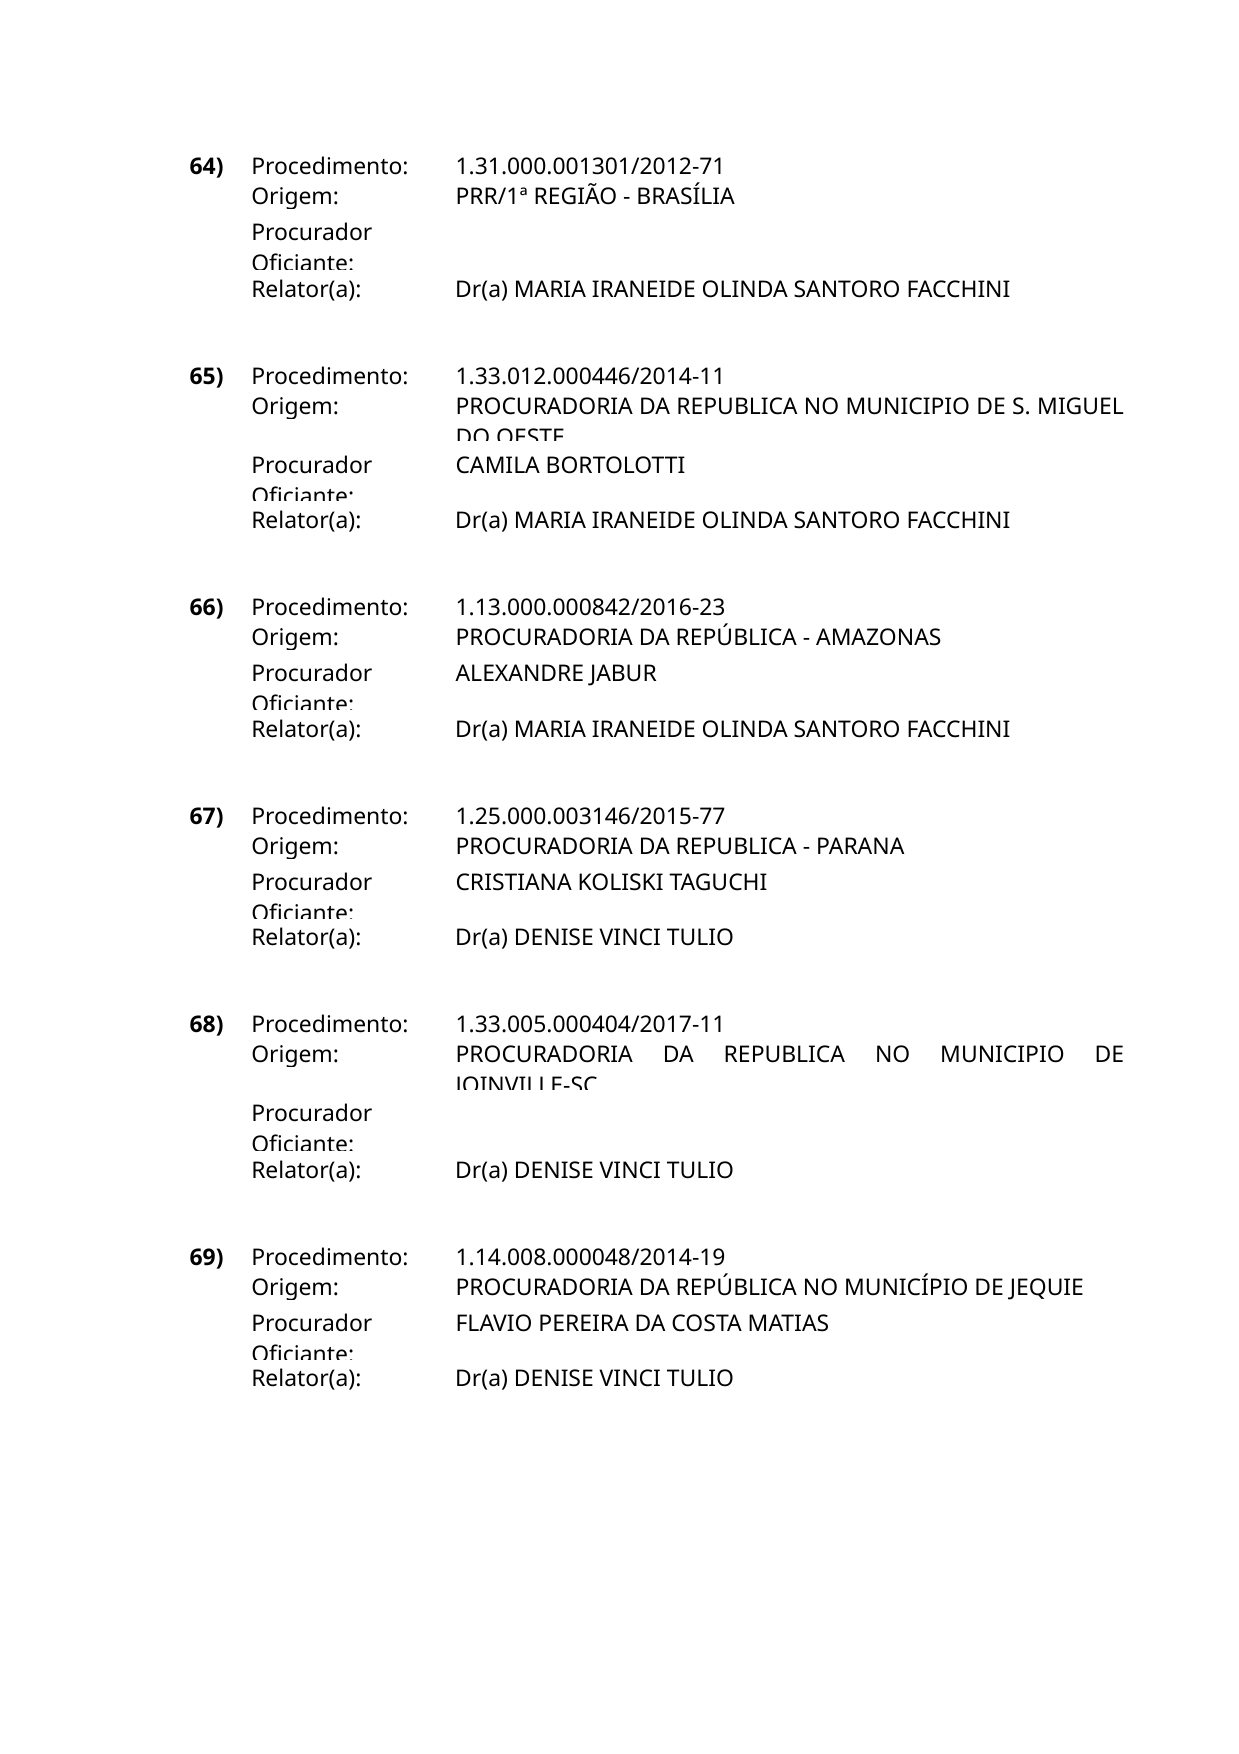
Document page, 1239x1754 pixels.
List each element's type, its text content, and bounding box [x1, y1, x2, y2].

table_cell [0, 1038, 189, 1067]
table_cell [1125, 1241, 1239, 1269]
table_cell [251, 419, 455, 441]
table_cell [455, 1184, 1124, 1241]
table_header Relator(a): [251, 713, 455, 741]
table_cell [189, 657, 251, 708]
table_cell [1125, 743, 1239, 799]
table_cell [189, 743, 251, 799]
table_cell [1125, 1184, 1239, 1241]
table_cell [455, 534, 1124, 591]
table_cell [1125, 273, 1239, 303]
table_cell [0, 1097, 189, 1151]
table_cell PROCURADORIA DA REPÚBLICA - AMAZONAS [455, 621, 1124, 649]
table_cell Procurador Oficiante: [251, 1307, 455, 1359]
table_cell [1125, 209, 1239, 216]
table_cell CRISTIANA KOLISKI TAGUCHI [455, 866, 1124, 917]
table_cell [1125, 951, 1239, 1008]
table_cell [0, 1008, 189, 1037]
table_cell [189, 303, 251, 360]
table_cell Procurador Oficiante: [251, 449, 455, 501]
table_cell [0, 858, 189, 866]
table_cell [1125, 1362, 1239, 1392]
table_cell [189, 621, 251, 649]
table_cell [0, 621, 189, 649]
table_cell [0, 951, 189, 1008]
table_header Dr(a) MARIA IRANEIDE OLINDA SANTORO FACCHINI [455, 504, 1122, 533]
table_cell Procurador Oficiante: [251, 657, 455, 709]
table_cell [0, 209, 189, 216]
table_cell [0, 591, 189, 619]
table_cell [189, 449, 251, 499]
table_cell [0, 800, 189, 828]
table_cell [189, 180, 251, 208]
table_header Dr(a) DENISE VINCI TULIO [455, 1154, 1122, 1182]
table_header [251, 0, 455, 150]
table_cell Origem: [251, 1271, 455, 1299]
table_cell [251, 858, 455, 866]
table_cell [251, 1067, 455, 1089]
table_cell Procedimento: [251, 1008, 455, 1037]
table_cell Origem: [251, 390, 455, 418]
table_cell [1125, 713, 1239, 743]
table_cell [189, 858, 251, 866]
table_cell PRR/1ª REGIÃO - BRASÍLIA [455, 180, 1124, 208]
table_cell 67) [189, 800, 251, 828]
table_cell [1125, 216, 1239, 270]
table_cell [251, 1089, 455, 1097]
table_cell [189, 1067, 251, 1089]
table_cell [1125, 800, 1239, 828]
table_cell [0, 360, 189, 388]
table_cell CAMILA BORTOLOTTI [455, 449, 1124, 499]
table_cell 1.13.000.000842/2016-23 [455, 591, 1124, 619]
table_header Relator(a): [251, 1154, 455, 1182]
table_cell [1125, 390, 1239, 418]
table_cell [189, 713, 251, 743]
table_cell [251, 1184, 455, 1241]
table_cell [0, 866, 189, 917]
table_cell 1.25.000.003146/2015-77 [455, 800, 1124, 828]
table_cell [1125, 1307, 1239, 1358]
table_cell [189, 1299, 251, 1307]
table_cell [1125, 921, 1239, 951]
table_cell 65) [189, 360, 251, 388]
table_cell [1125, 830, 1239, 858]
table_header [1125, 0, 1239, 150]
table_cell [251, 209, 455, 216]
table_cell [1125, 1097, 1239, 1151]
table_cell [0, 650, 189, 657]
table_cell Origem: [251, 1038, 455, 1067]
table_header [455, 0, 1124, 150]
table_cell [0, 1067, 189, 1089]
table_cell [189, 1097, 251, 1151]
table_cell [1125, 1067, 1239, 1089]
table_cell [189, 1038, 251, 1067]
table_cell [1125, 621, 1239, 649]
table_cell [0, 743, 189, 799]
table_cell [455, 650, 1124, 657]
table_cell [189, 1184, 251, 1241]
table_cell [455, 1299, 1124, 1307]
table_header Dr(a) MARIA IRANEIDE OLINDA SANTORO FACCHINI [455, 273, 1122, 302]
table_cell [1125, 858, 1239, 866]
table_cell [189, 866, 251, 917]
table_cell [189, 921, 251, 951]
table_cell [455, 303, 1124, 360]
table_cell [189, 504, 251, 534]
table_cell [251, 1299, 455, 1307]
table_cell [1125, 449, 1239, 499]
table_cell [0, 419, 189, 441]
table_cell [189, 441, 251, 448]
table_cell Origem: [251, 621, 455, 649]
table_cell PROCURADORIA DA REPUBLICA - PARANA [455, 830, 1124, 858]
table_cell [455, 743, 1124, 799]
table_cell [0, 303, 189, 360]
table_cell [0, 1271, 189, 1299]
table_cell [0, 1299, 189, 1307]
table_cell [251, 303, 455, 360]
table_cell [0, 150, 189, 178]
table_cell [1125, 866, 1239, 917]
table_cell [1125, 1299, 1239, 1307]
table_cell 64) [189, 150, 251, 178]
table_cell [251, 534, 455, 591]
table_header Relator(a): [251, 921, 455, 950]
table_cell [189, 419, 251, 441]
table_cell [455, 951, 1124, 1008]
table_cell [0, 273, 189, 303]
table_cell [0, 830, 189, 858]
table_cell [455, 216, 1124, 270]
table_cell [0, 390, 189, 418]
table_cell [1125, 180, 1239, 208]
table_cell [1125, 1154, 1239, 1184]
table_cell Procedimento: [251, 1241, 455, 1269]
table_cell Procurador Oficiante: [251, 216, 455, 270]
table_cell [1125, 1271, 1239, 1299]
table_cell [189, 216, 251, 270]
table_cell [189, 650, 251, 657]
table_cell [189, 390, 251, 418]
table_cell [1125, 504, 1239, 534]
table_cell Procedimento: [251, 591, 455, 619]
table_header [189, 0, 251, 150]
table_header Dr(a) MARIA IRANEIDE OLINDA SANTORO FACCHINI [455, 713, 1122, 741]
table_cell [1125, 1038, 1239, 1067]
table_cell [1125, 650, 1239, 657]
table_cell Procurador Oficiante: [251, 1097, 455, 1151]
table_cell [0, 657, 189, 708]
table_cell FLAVIO PEREIRA DA COSTA MATIAS [455, 1307, 1124, 1358]
table_cell [0, 504, 189, 534]
table_cell [0, 441, 189, 448]
table_cell Procedimento: [251, 360, 455, 388]
table_cell [455, 1097, 1124, 1151]
table_cell [0, 180, 189, 208]
table_cell [0, 534, 189, 591]
table_cell [0, 1089, 189, 1097]
table_cell [455, 858, 1124, 866]
table_cell [0, 921, 189, 951]
table_header Relator(a): [251, 1362, 455, 1391]
table_cell [189, 1362, 251, 1392]
table_cell [189, 951, 251, 1008]
table_cell Origem: [251, 830, 455, 858]
table_cell [455, 1089, 1124, 1097]
table_cell Procurador Oficiante: [251, 866, 455, 918]
table_cell [251, 951, 455, 1008]
table_cell [189, 1089, 251, 1097]
table_header Relator(a): [251, 273, 455, 302]
table_cell [189, 1154, 251, 1184]
table_cell 1.31.000.001301/2012-71 [455, 150, 1124, 178]
table_cell PROCURADORIA DA REPUBLICA NO MUNICIPIO DE JOINVILLE-SC [455, 1038, 1124, 1089]
table_cell [1125, 657, 1239, 708]
table_cell [1125, 1089, 1239, 1097]
table_cell [455, 441, 1124, 448]
table_cell [0, 1154, 189, 1184]
table_cell [251, 650, 455, 657]
table_cell [0, 1307, 189, 1358]
table_cell [1125, 534, 1239, 591]
table_cell [1125, 360, 1239, 388]
table_cell [0, 713, 189, 743]
table_cell [1125, 419, 1239, 441]
table_cell [1125, 441, 1239, 448]
table_cell [189, 534, 251, 591]
table_cell Procedimento: [251, 800, 455, 828]
table_cell [1125, 150, 1239, 178]
table_cell 1.14.008.000048/2014-19 [455, 1241, 1124, 1269]
table_cell [189, 830, 251, 858]
table_cell [189, 1307, 251, 1358]
table_cell [1125, 591, 1239, 619]
table_cell [455, 209, 1124, 216]
table_cell [0, 1184, 189, 1241]
table_cell [0, 216, 189, 270]
table_cell Procedimento: [251, 150, 455, 178]
table_cell [189, 273, 251, 303]
table_cell [0, 1362, 189, 1392]
table_header [0, 0, 189, 150]
table_cell 69) [189, 1241, 251, 1269]
table_cell Origem: [251, 180, 455, 208]
table_cell PROCURADORIA DA REPUBLICA NO MUNICIPIO DE S. MIGUEL DO OESTE [455, 390, 1124, 441]
table_cell [0, 1241, 189, 1269]
table_cell PROCURADORIA DA REPÚBLICA NO MUNICÍPIO DE JEQUIE [455, 1271, 1124, 1299]
table_cell 66) [189, 591, 251, 619]
table_cell [189, 209, 251, 216]
table_cell [1125, 303, 1239, 360]
table_cell 1.33.012.000446/2014-11 [455, 360, 1124, 388]
table_cell [1125, 1008, 1239, 1037]
table_header Dr(a) DENISE VINCI TULIO [455, 921, 1122, 950]
table_cell [251, 441, 455, 448]
table_cell 68) [189, 1008, 251, 1037]
table_cell [251, 743, 455, 799]
table_header Dr(a) DENISE VINCI TULIO [455, 1362, 1122, 1391]
table_cell ALEXANDRE JABUR [455, 657, 1124, 708]
table_cell [0, 449, 189, 499]
table_header Relator(a): [251, 504, 455, 533]
table_cell 1.33.005.000404/2017-11 [455, 1008, 1124, 1037]
table_cell [189, 1271, 251, 1299]
